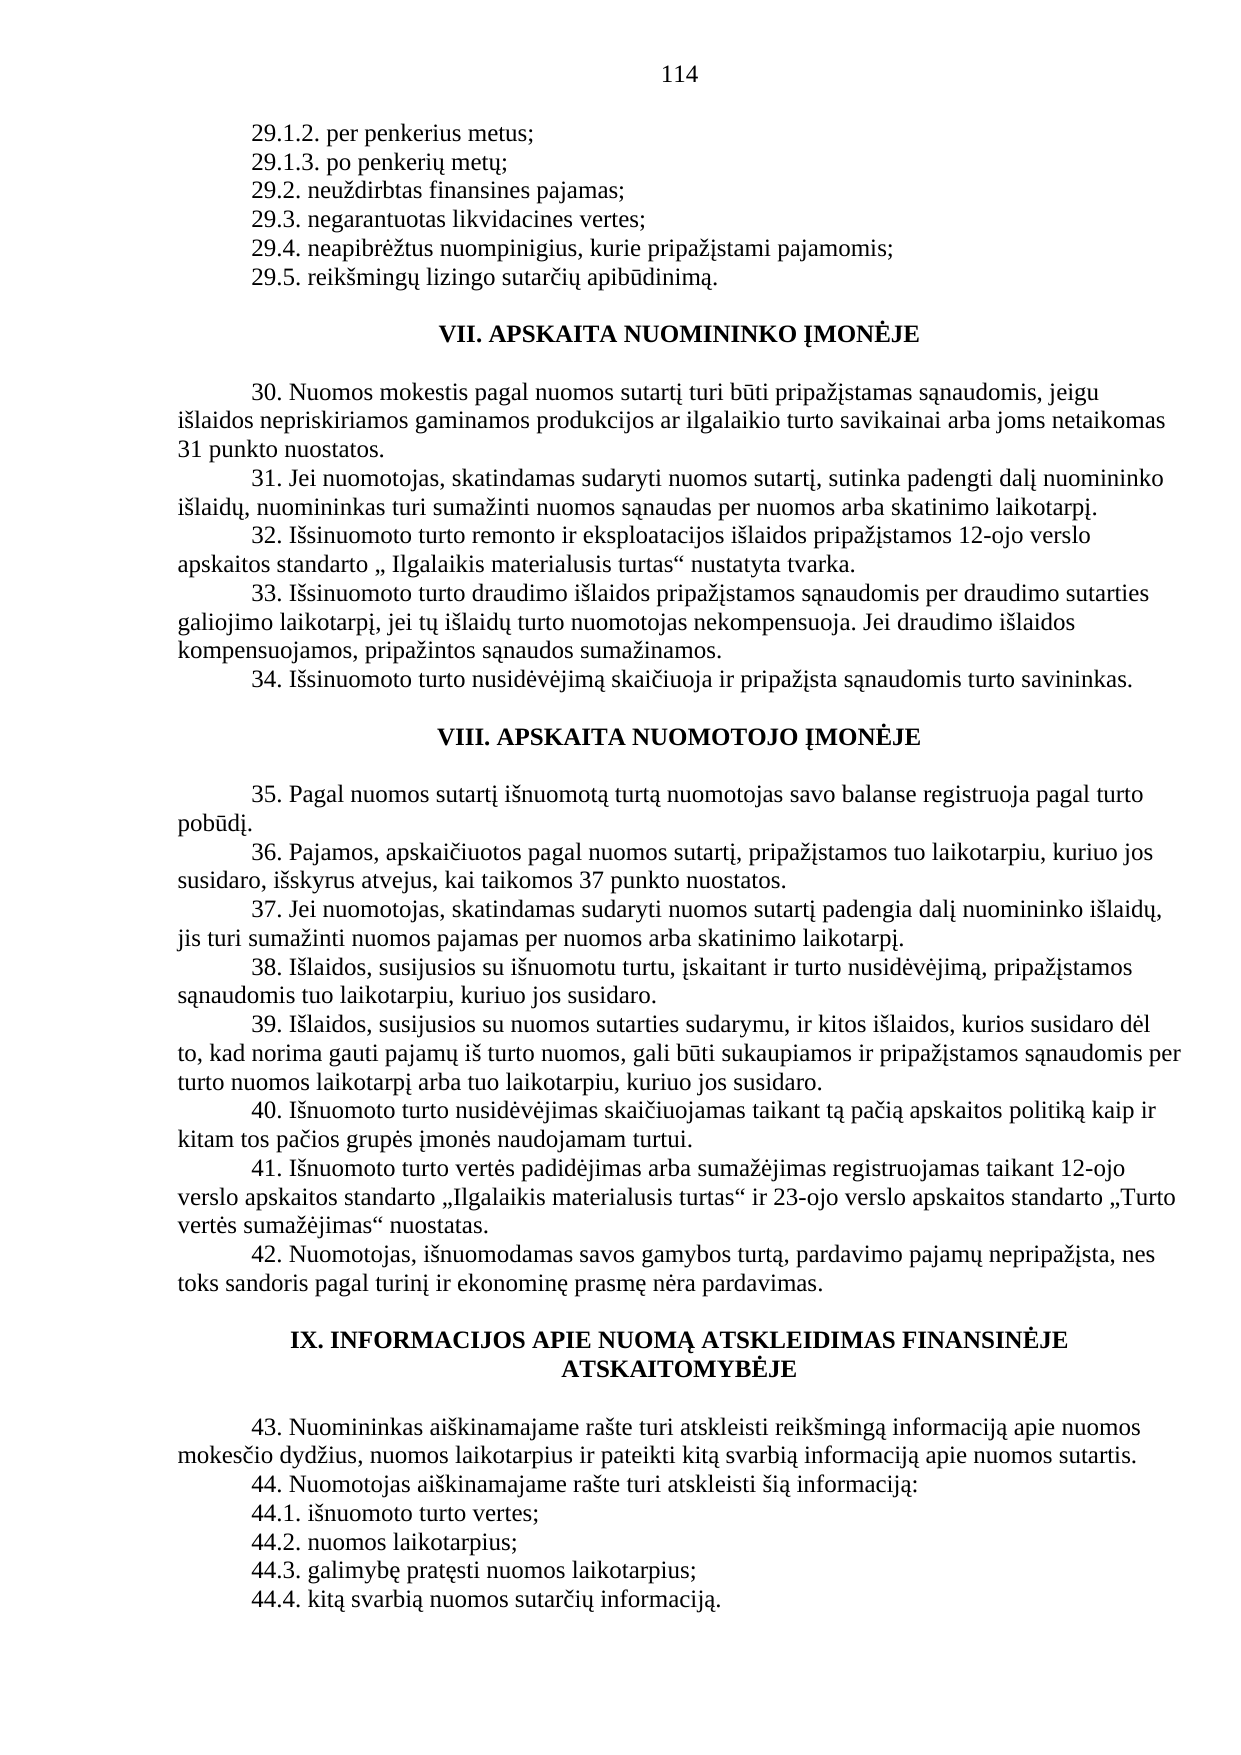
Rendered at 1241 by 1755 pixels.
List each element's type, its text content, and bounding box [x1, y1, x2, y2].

text 29.4. neapibrėžtus nuompinigius, kurie pripažįstami pajamomis; [177, 233, 1181, 262]
text 44.1. išnuomoto turto vertes; [177, 1498, 1181, 1527]
text 44.2. nuomos laikotarpius; [177, 1527, 1181, 1556]
text 38. Išlaidos, susijusios su išnuomotu turtu, įskaitant ir turto nusidėvėjimą, pripažįstamos sąnaudomis tuo laikotarpiu, kuriuo jos susidaro. [177, 952, 1181, 1009]
text 44.4. kitą svarbią nuomos sutarčių informaciją. [177, 1584, 1181, 1613]
text 44.3. galimybę pratęsti nuomos laikotarpius; [177, 1556, 1181, 1584]
text 29.1.3. po penkerių metų; [177, 147, 1181, 176]
text 44. Nuomotojas aiškinamajame rašte turi atskleisti šią informaciją: [177, 1469, 1181, 1498]
text 30. Nuomos mokestis pagal nuomos sutartį turi būti pripažįstamas sąnaudomis, jeigu išlaidos nepriskiriamos gaminamos produkcijos ar ilgalaikio turto savikainai arba joms netaikomas 31 punkto nuostatos. [177, 377, 1181, 463]
text 31. Jei nuomotojas, skatindamas sudaryti nuomos sutartį, sutinka padengti dalį nuomininko išlaidų, nuomininkas turi sumažinti nuomos sąnaudas per nuomos arba skatinimo laikotarpį. [177, 463, 1181, 521]
text 36. Pajamos, apskaičiuotos pagal nuomos sutartį, pripažįstamos tuo laikotarpiu, kuriuo jos susidaro, išskyrus atvejus, kai taikomos 37 punkto nuostatos. [177, 837, 1181, 894]
text 34. Išsinuomoto turto nusidėvėjimą skaičiuoja ir pripažįsta sąnaudomis turto savininkas. [177, 664, 1181, 693]
text 40. Išnuomoto turto nusidėvėjimas skaičiuojamas taikant tą pačią apskaitos politiką kaip ir kitam tos pačios grupės įmonės naudojamam turtui. [177, 1096, 1181, 1153]
text 33. Išsinuomoto turto draudimo išlaidos pripažįstamos sąnaudomis per draudimo sutarties galiojimo laikotarpį, jei tų išlaidų turto nuomotojas nekompensuoja. Jei draudimo išlaidos kompensuojamos, pripažintos sąnaudos sumažinamos. [177, 578, 1181, 664]
text 29.1.2. per penkerius metus; [177, 118, 1181, 147]
text IX. INFORMACIJOS APIE NUOMĄ ATSKLEIDIMAS FINANSINĖJE ATSKAITOMYBĖJE [177, 1326, 1181, 1383]
text 29.2. neuždirbtas finansines pajamas; [177, 176, 1181, 204]
text VIII. APSKAITA NUOMOTOJO ĮMONĖJE [177, 722, 1181, 751]
text 37. Jei nuomotojas, skatindamas sudaryti nuomos sutartį padengia dalį nuomininko išlaidų, jis turi sumažinti nuomos pajamas per nuomos arba skatinimo laikotarpį. [177, 894, 1181, 952]
text 35. Pagal nuomos sutartį išnuomotą turtą nuomotojas savo balanse registruoja pagal turto pobūdį. [177, 779, 1181, 837]
text 41. Išnuomoto turto vertės padidėjimas arba sumažėjimas registruojamas taikant 12-ojo verslo apskaitos standarto „Ilgalaikis materialusis turtas“ ir 23-ojo verslo apskaitos standarto „Turto vertės sumažėjimas“ nuostatas. [177, 1153, 1181, 1239]
text 42. Nuomotojas, išnuomodamas savos gamybos turtą, pardavimo pajamų nepripažįsta, nes toks sandoris pagal turinį ir ekonominę prasmę nėra pardavimas. [177, 1239, 1181, 1297]
text 39. Išlaidos, susijusios su nuomos sutarties sudarymu, ir kitos išlaidos, kurios susidaro dėl to, kad norima gauti pajamų iš turto nuomos, gali būti sukaupiamos ir pripažįstamos sąnaudomis per turto nuomos laikotarpį arba tuo laikotarpiu, kuriuo jos susidaro. [177, 1009, 1181, 1096]
text 43. Nuomininkas aiškinamajame rašte turi atskleisti reikšmingą informaciją apie nuomos mokesčio dydžius, nuomos laikotarpius ir pateikti kitą svarbią informaciją apie nuomos sutartis. [177, 1412, 1181, 1469]
text 29.3. negarantuotas likvidacines vertes; [177, 204, 1181, 233]
text 29.5. reikšmingų lizingo sutarčių apibūdinimą. [177, 262, 1181, 291]
text 32. Išsinuomoto turto remonto ir eksploatacijos išlaidos pripažįstamos 12-ojo verslo apskaitos standarto „ Ilgalaikis materialusis turtas“ nustatyta tvarka. [177, 521, 1181, 578]
text VII. APSKAITA NUOMININKO ĮMONĖJE [177, 319, 1181, 348]
